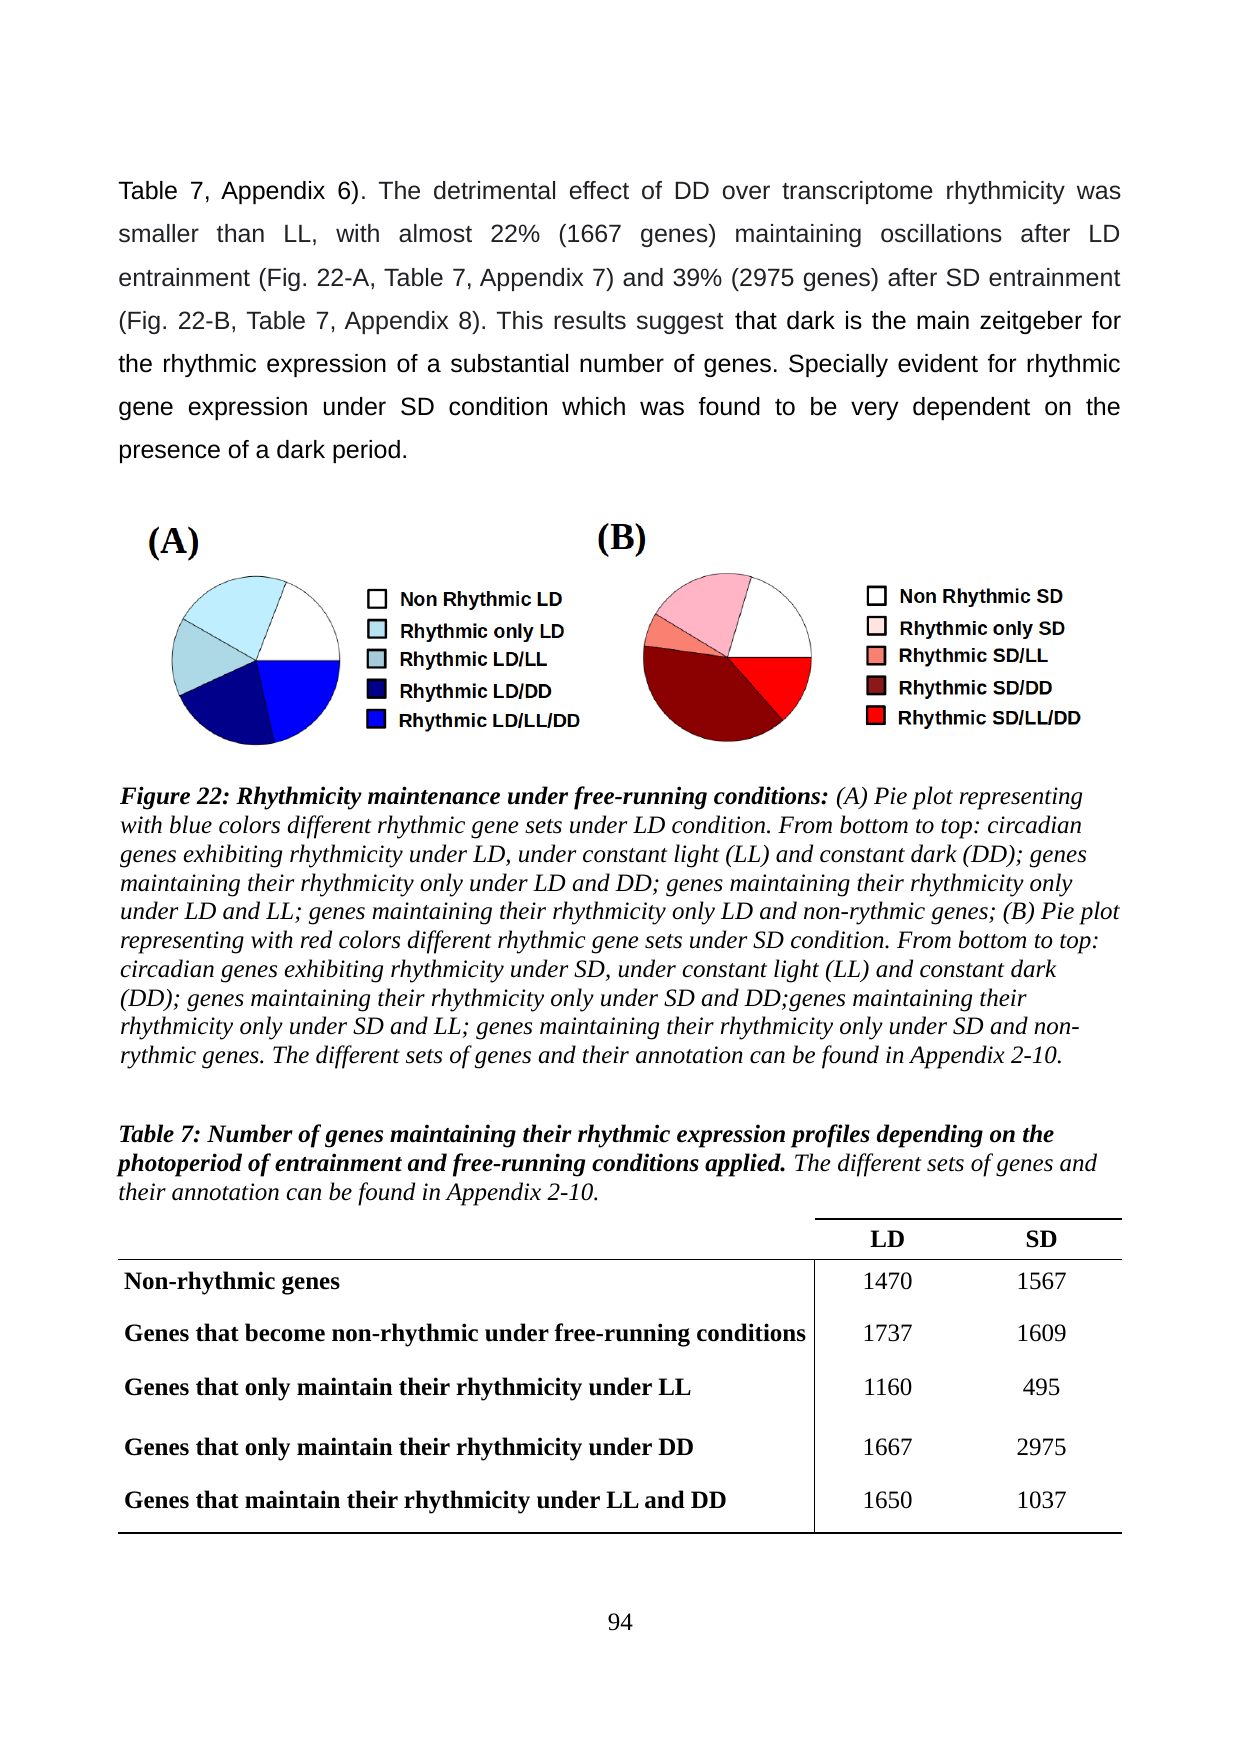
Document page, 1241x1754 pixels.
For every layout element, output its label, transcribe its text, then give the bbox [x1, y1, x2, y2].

table_cell 1567 [961, 1260, 1122, 1312]
table_header SD [961, 1220, 1122, 1258]
table_cell 495 [961, 1367, 1122, 1426]
table_cell 1037 [961, 1479, 1122, 1532]
table_cell 1160 [815, 1367, 961, 1426]
table_cell 1737 [815, 1312, 961, 1367]
table_header [118, 1218, 814, 1258]
table_cell Genes that become non-rhythmic under free-running conditions [118, 1312, 814, 1367]
text Figure 22: Rhythmicity maintenance under free-running conditions: (A) Pie plot representing with blue colors different rhythmic gene sets under LD condition. From bottom to top: circadian genes exhibiting rhythmicity under LD, under constant light (LL) and constant dark (DD); genes maintaining their rhythmicity only under LD and DD; genes maintaining their rhythmicity only under LD and LL; genes maintaining their rhythmicity only LD and non-rythmic genes; (B) Pie plot representing with red colors different rhythmic gene sets under SD condition. From bottom to top: circadian genes exhibiting rhythmicity under SD, under constant light (LL) and constant dark (DD); genes maintaining their rhythmicity only under SD and DD;genes maintaining their rhythmicity only under SD and LL; genes maintaining their rhythmicity only under SD and non-rythmic genes. The different sets of genes and their annotation can be found in Appendix 2-10. [120, 782, 1124, 1069]
text Table 7, Appendix 6). The detrimental effect of DD over transcriptome rhythmicity was smaller than LL, with almost 22% (1667 genes) maintaining oscillations after LD entrainment (Fig. 22-A, Table 7, Appendix 7) and 39% (2975 genes) after SD entrainment (Fig. 22-B, Table 7, Appendix 8). This results suggest that dark is the main zeitgeber for the rhythmic expression of a substantial number of genes. Specially evident for rhythmic gene expression under SD condition which was found to be very dependent on the presence of a dark period. [118, 176, 1122, 464]
table_cell 1609 [961, 1312, 1122, 1367]
table_cell Genes that maintain their rhythmicity under LL and DD [118, 1479, 814, 1532]
table_cell Genes that only maintain their rhythmicity under LL [118, 1367, 814, 1426]
table_cell Genes that only maintain their rhythmicity under DD [118, 1426, 814, 1479]
table_header LD [815, 1220, 961, 1258]
text Table 7: Number of genes maintaining their rhythmic expression profiles depending on the photoperiod of entrainment and free-running conditions applied. The different sets of genes and their annotation can be found in Appendix 2-10. [118, 488, 1124, 1206]
table_cell 1667 [815, 1426, 961, 1479]
table_cell Non-rhythmic genes [118, 1260, 814, 1312]
picture [119, 498, 1124, 782]
table_cell 1470 [815, 1260, 961, 1312]
table_cell 1650 [815, 1479, 961, 1532]
table_cell 2975 [961, 1426, 1122, 1479]
